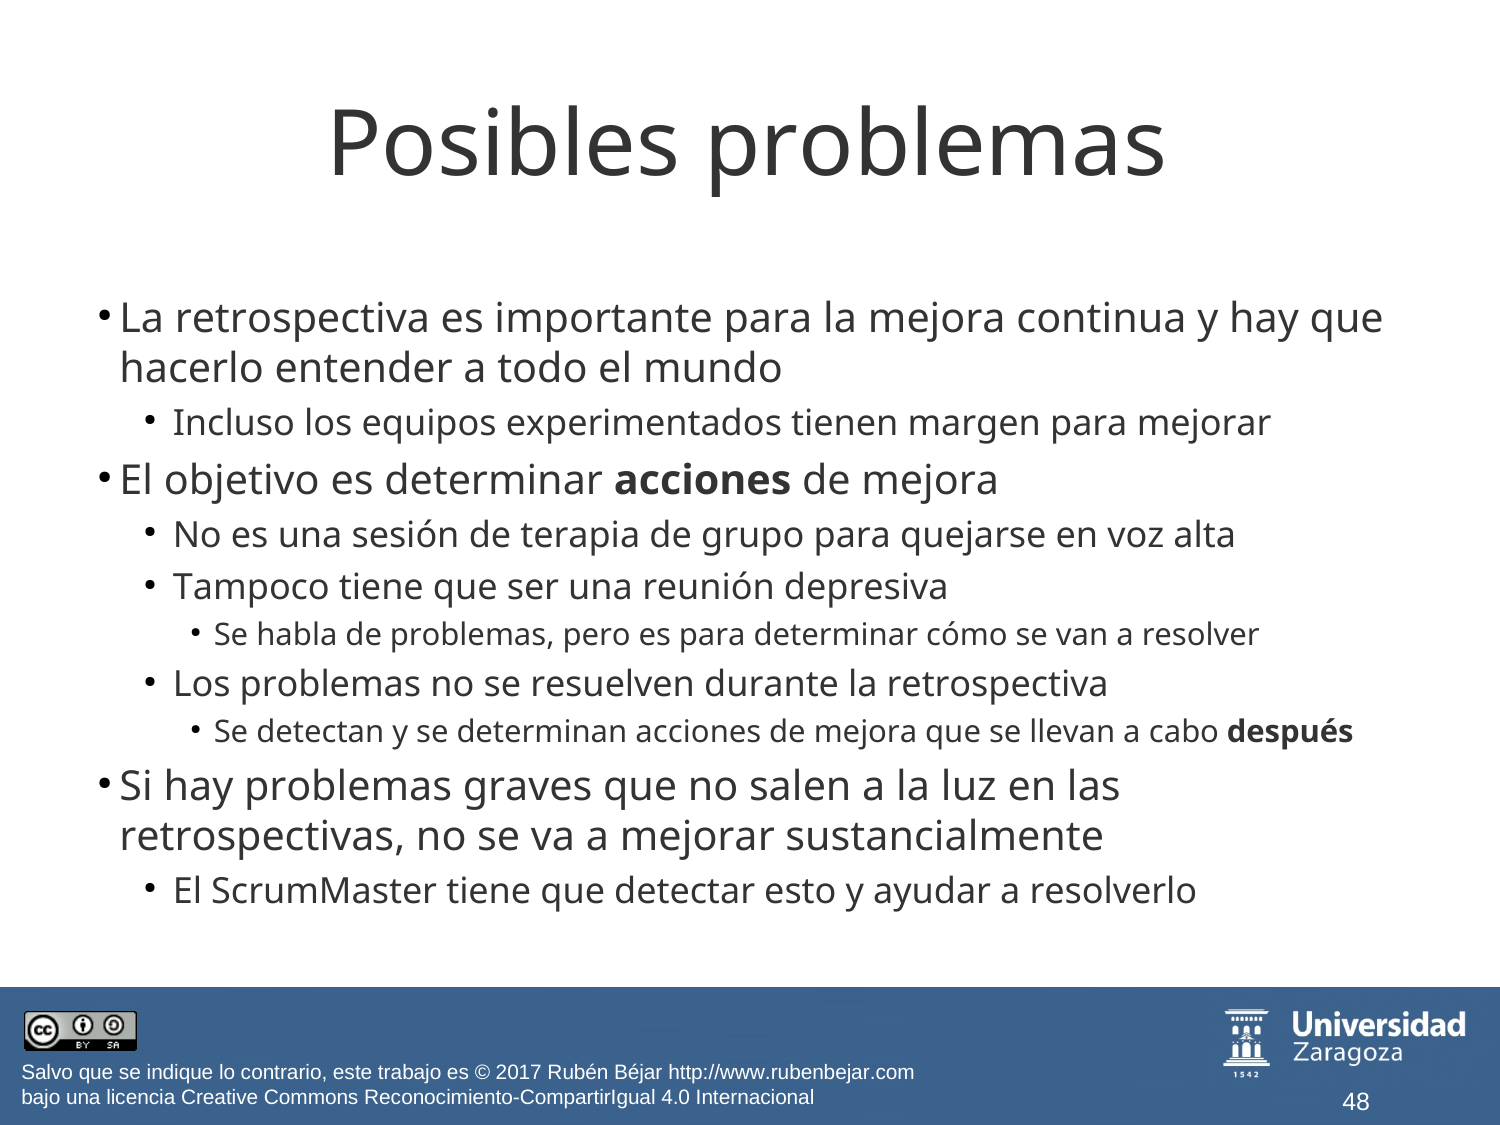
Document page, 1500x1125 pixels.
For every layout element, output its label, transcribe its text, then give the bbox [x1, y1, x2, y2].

picture [0, 987, 1500, 1125]
list La retrospectiva es importante para la mejora continua y hay que hacerlo entender a todo el mundo Incluso los equipos experimentados tienen margen para mejorar El objetivo es determinar acciones de mejora No es una sesión de terapia de grupo para quejarse en voz alta Tampoco tiene que ser una reunión depresiva Se habla de problemas, pero es para determinar cómo se van a resolver Los problemas no se resuelven durante la retrospectiva Se detectan y se determinan acciones de mejora que se llevan a cabo después Si hay problemas graves que no salen a la luz en las retrospectivas, no se va a mejorar sustancialmente El ScrumMaster tiene que detectar esto y ayudar a resolverlo [82, 283, 1418, 936]
title Posibles problemas [74, 21, 1420, 257]
